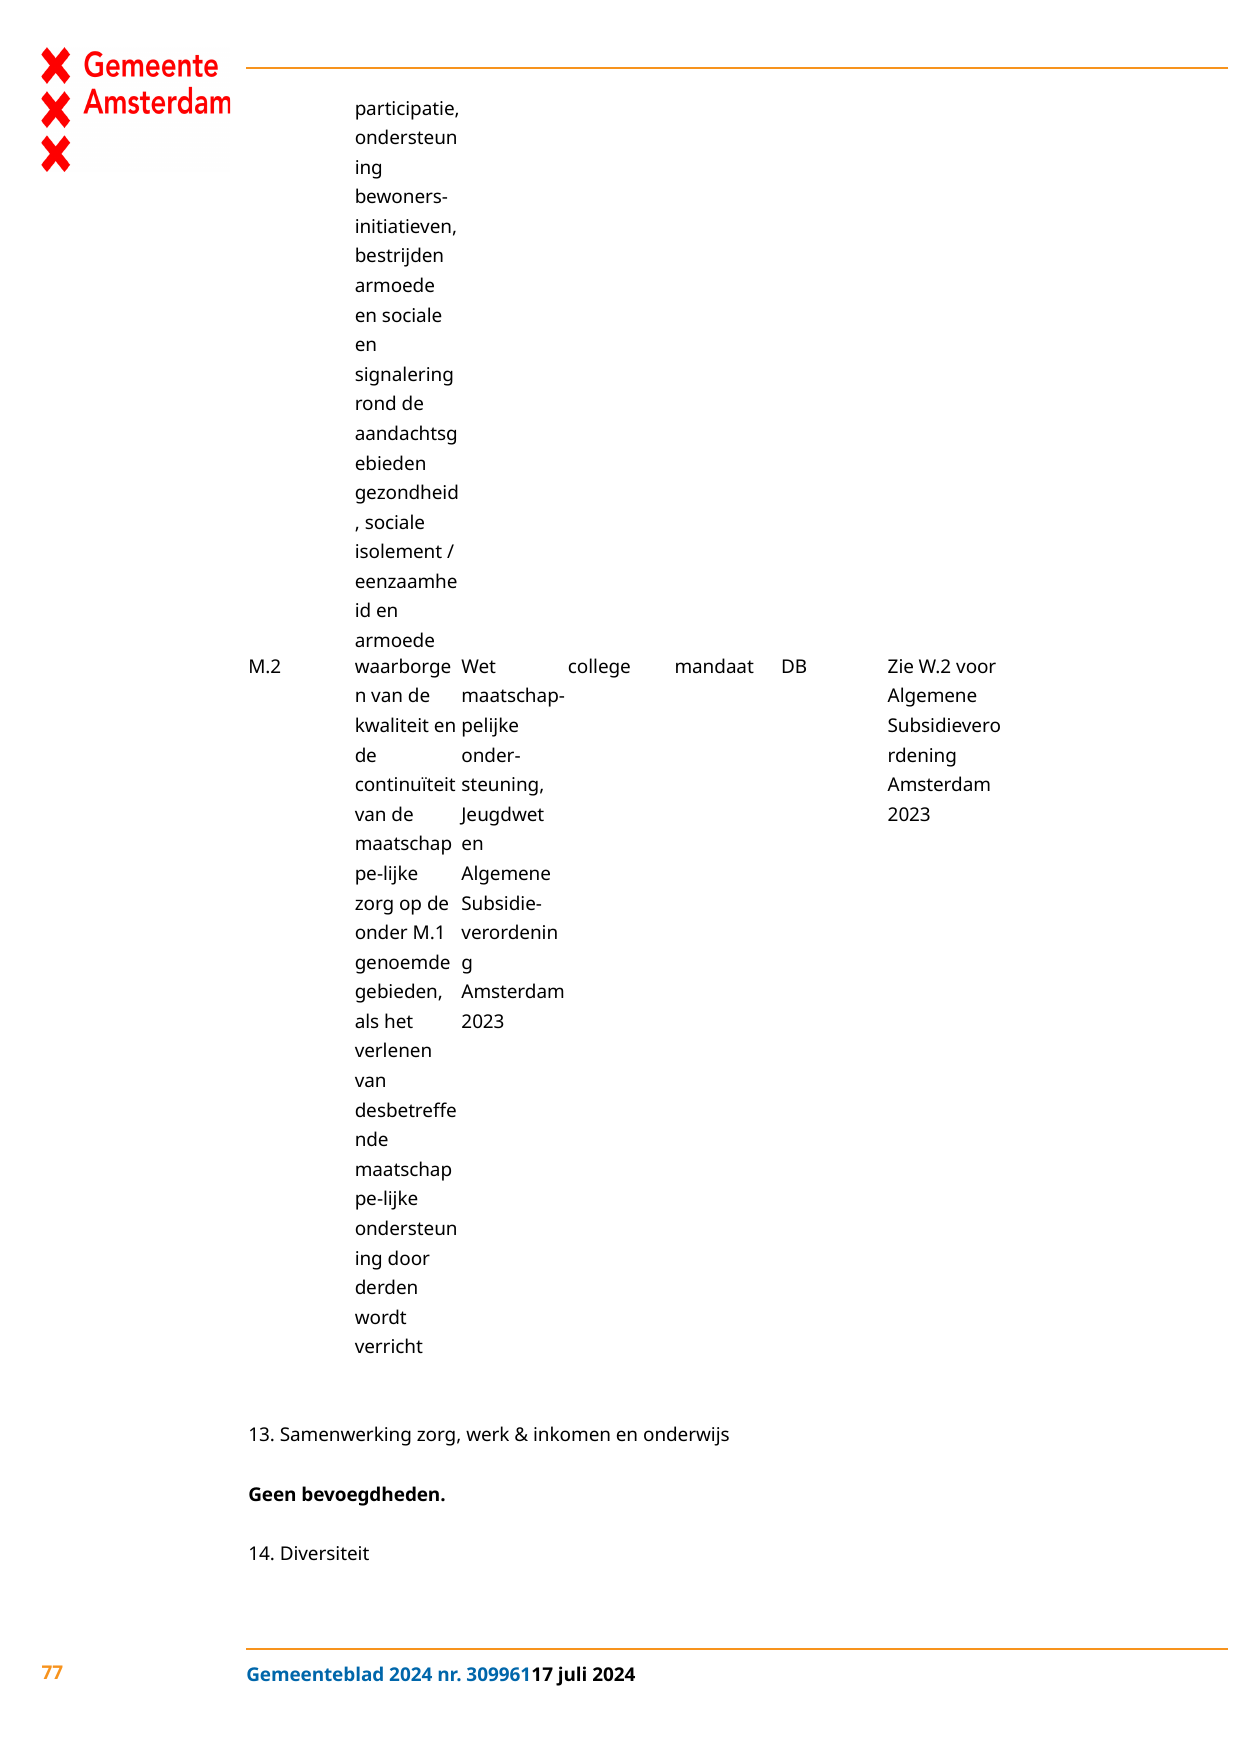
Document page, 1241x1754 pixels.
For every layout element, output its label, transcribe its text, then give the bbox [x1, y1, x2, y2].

table_cell Wet maatschap-pelijke onder-steuning, Jeugdwet en Algemene Subsidie-verordening Amsterdam 2023 [461, 653, 568, 1359]
table_cell college [568, 653, 674, 1359]
table_cell [568, 95, 674, 653]
table_cell [248, 95, 354, 653]
table_cell [781, 95, 887, 653]
table_cell mandaat [674, 653, 781, 1359]
table_cell waarborgen van de kwaliteit en de continuïteit van de maatschappe-lijke zorg op de onder M.1 genoemde gebieden, als het verlenen van desbetreffende maatschappe-lijke ondersteuning door derden wordt verricht [355, 653, 461, 1359]
table_cell [1003, 653, 1152, 1359]
text 13. Samenwerking zorg, werk & inkomen en onderwijs [248, 1422, 1152, 1447]
table_cell [1003, 95, 1152, 653]
table_cell [674, 95, 781, 653]
table_cell participatie, ondersteuning bewoners-initiatieven, bestrijden armoede en sociale en signalering rond de aandachtsgebieden gezondheid, sociale isolement /eenzaamheid en armoede [355, 95, 461, 653]
table_cell [888, 95, 1003, 653]
text 14. Diversiteit [248, 1540, 1152, 1566]
picture [41, 47, 231, 172]
table_cell [461, 95, 568, 653]
table_cell Zie W.2 voor Algemene Subsidieverordening Amsterdam 2023 [888, 653, 1003, 1359]
table_cell M.2 [248, 653, 354, 1359]
text Geen bevoegdheden. [248, 1481, 1152, 1506]
table_cell DB [781, 653, 887, 1359]
